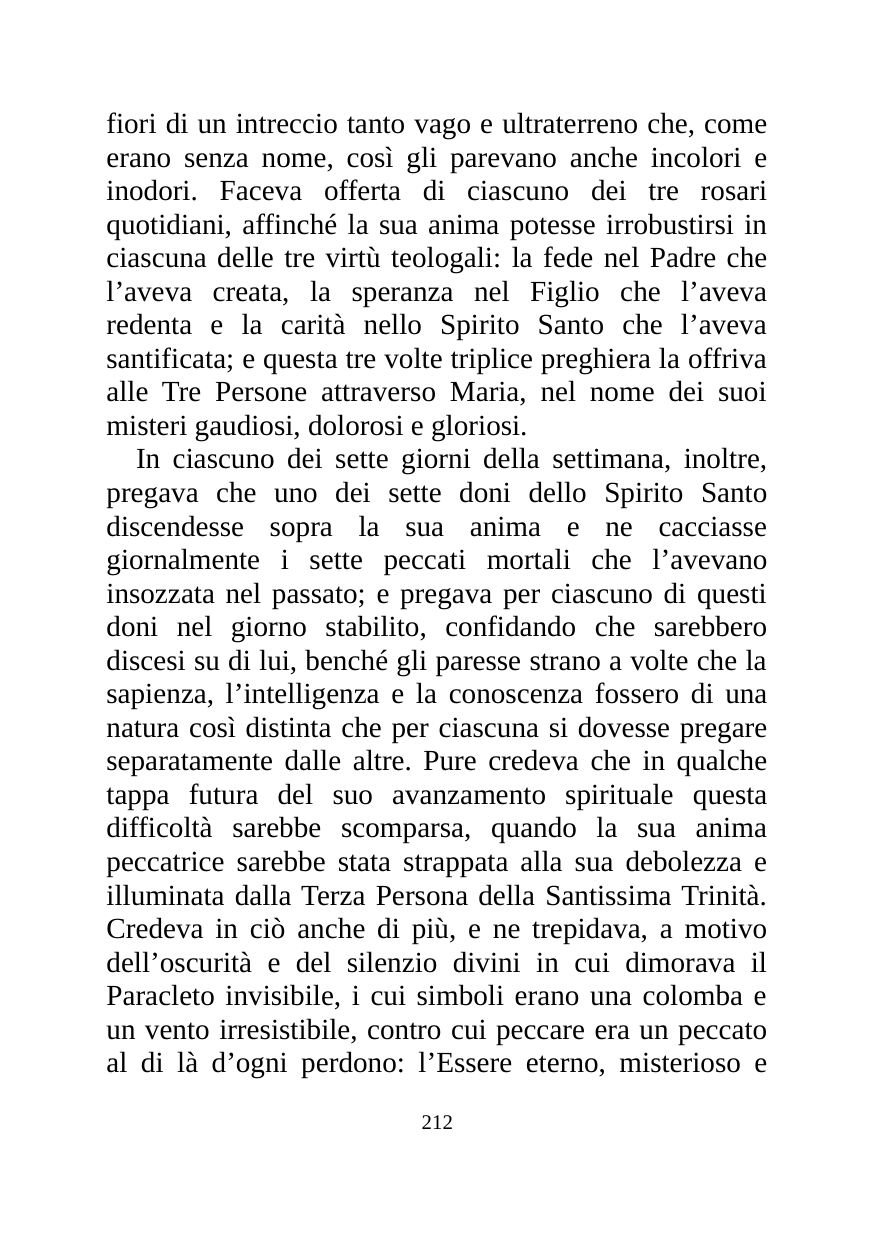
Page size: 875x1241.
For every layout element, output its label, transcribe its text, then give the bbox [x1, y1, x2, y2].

text In ciascuno dei sette giorni della settimana, inoltre, pregava che uno dei sette doni dello Spirito Santo discendesse sopra la sua anima e ne cacciasse giornalmente i sette peccati mortali che l’avevano insozzata nel passato; e pregava per ciascuno di questi doni nel giorno stabilito, confidando che sarebbero discesi su di lui, benché gli paresse strano a volte che la sapienza, l’intelligenza e la conoscenza fossero di una natura così distinta che per ciascuna si dovesse pregare separatamente dalle altre. Pure credeva che in qualche tappa futura del suo avanzamento spirituale questa difficoltà sarebbe scomparsa, quando la sua anima peccatrice sarebbe stata strappata alla sua debolezza e illuminata dalla Terza Persona della Santissima Trinità. Credeva in ciò anche di più, e ne trepidava, a motivo dell’oscurità e del silenzio divini in cui dimorava il Paracleto invisibile, i cui simboli erano una colomba e un vento irresistibile, contro cui peccare era un peccato al di là d’ogni perdono: l’Essere eterno, misterioso e [106, 442, 768, 1079]
text fiori di un intreccio tanto vago e ultraterreno che, come erano senza nome, così gli parevano anche incolori e inodori. Faceva offerta di ciascuno dei tre rosari quotidiani, affinché la sua anima potesse irrobustirsi in ciascuna delle tre virtù teologali: la fede nel Padre che l’aveva creata, la speranza nel Figlio che l’aveva redenta e la carità nello Spirito Santo che l’aveva santificata; e questa tre volte triplice preghiera la offriva alle Tre Persone attraverso Maria, nel nome dei suoi misteri gaudiosi, dolorosi e gloriosi. [106, 106, 768, 442]
